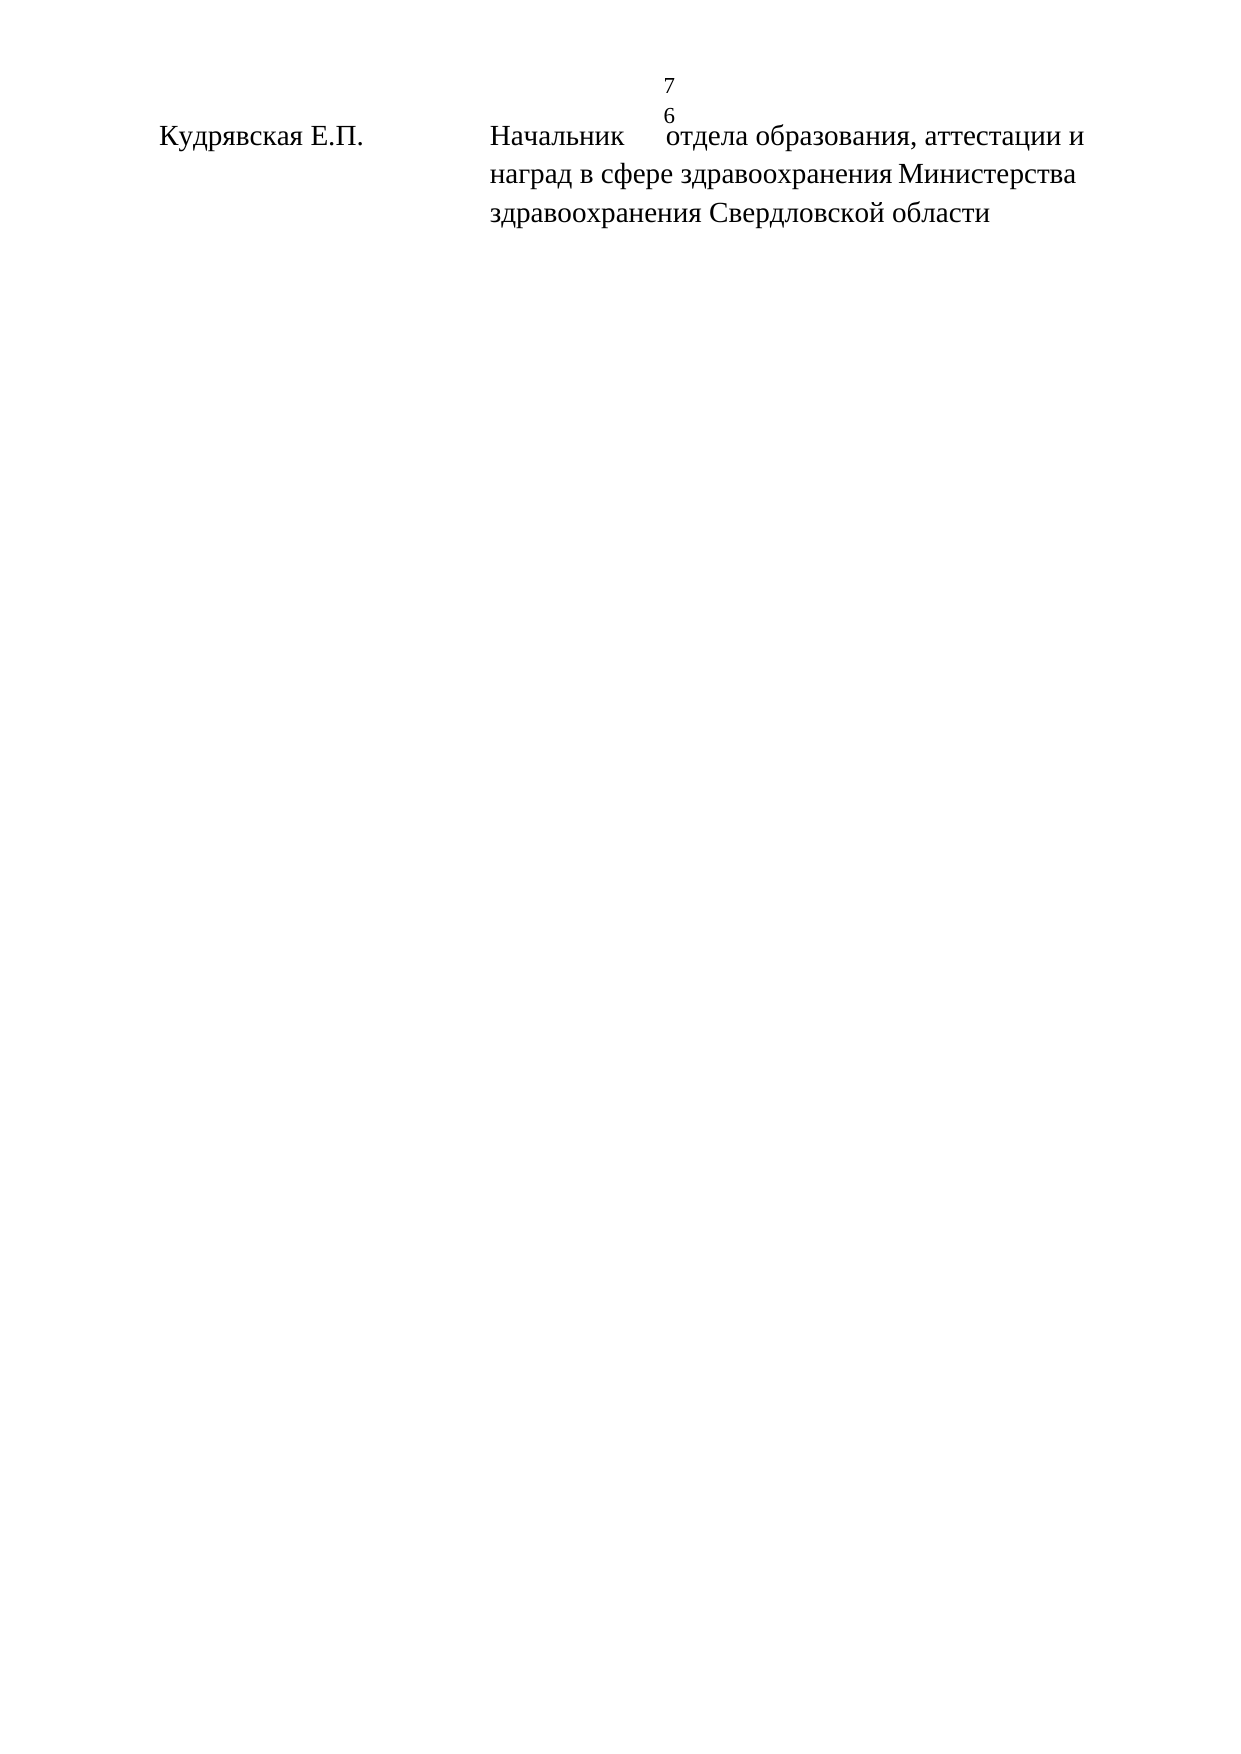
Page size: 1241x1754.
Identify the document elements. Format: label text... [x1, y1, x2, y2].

table_cell Начальник отдела образования, аттестации и наград в сфере здравоохранения Министерства здравоохранения Свердловской области [478, 118, 1181, 253]
table_cell Кудрявская Е.П. [148, 118, 478, 253]
